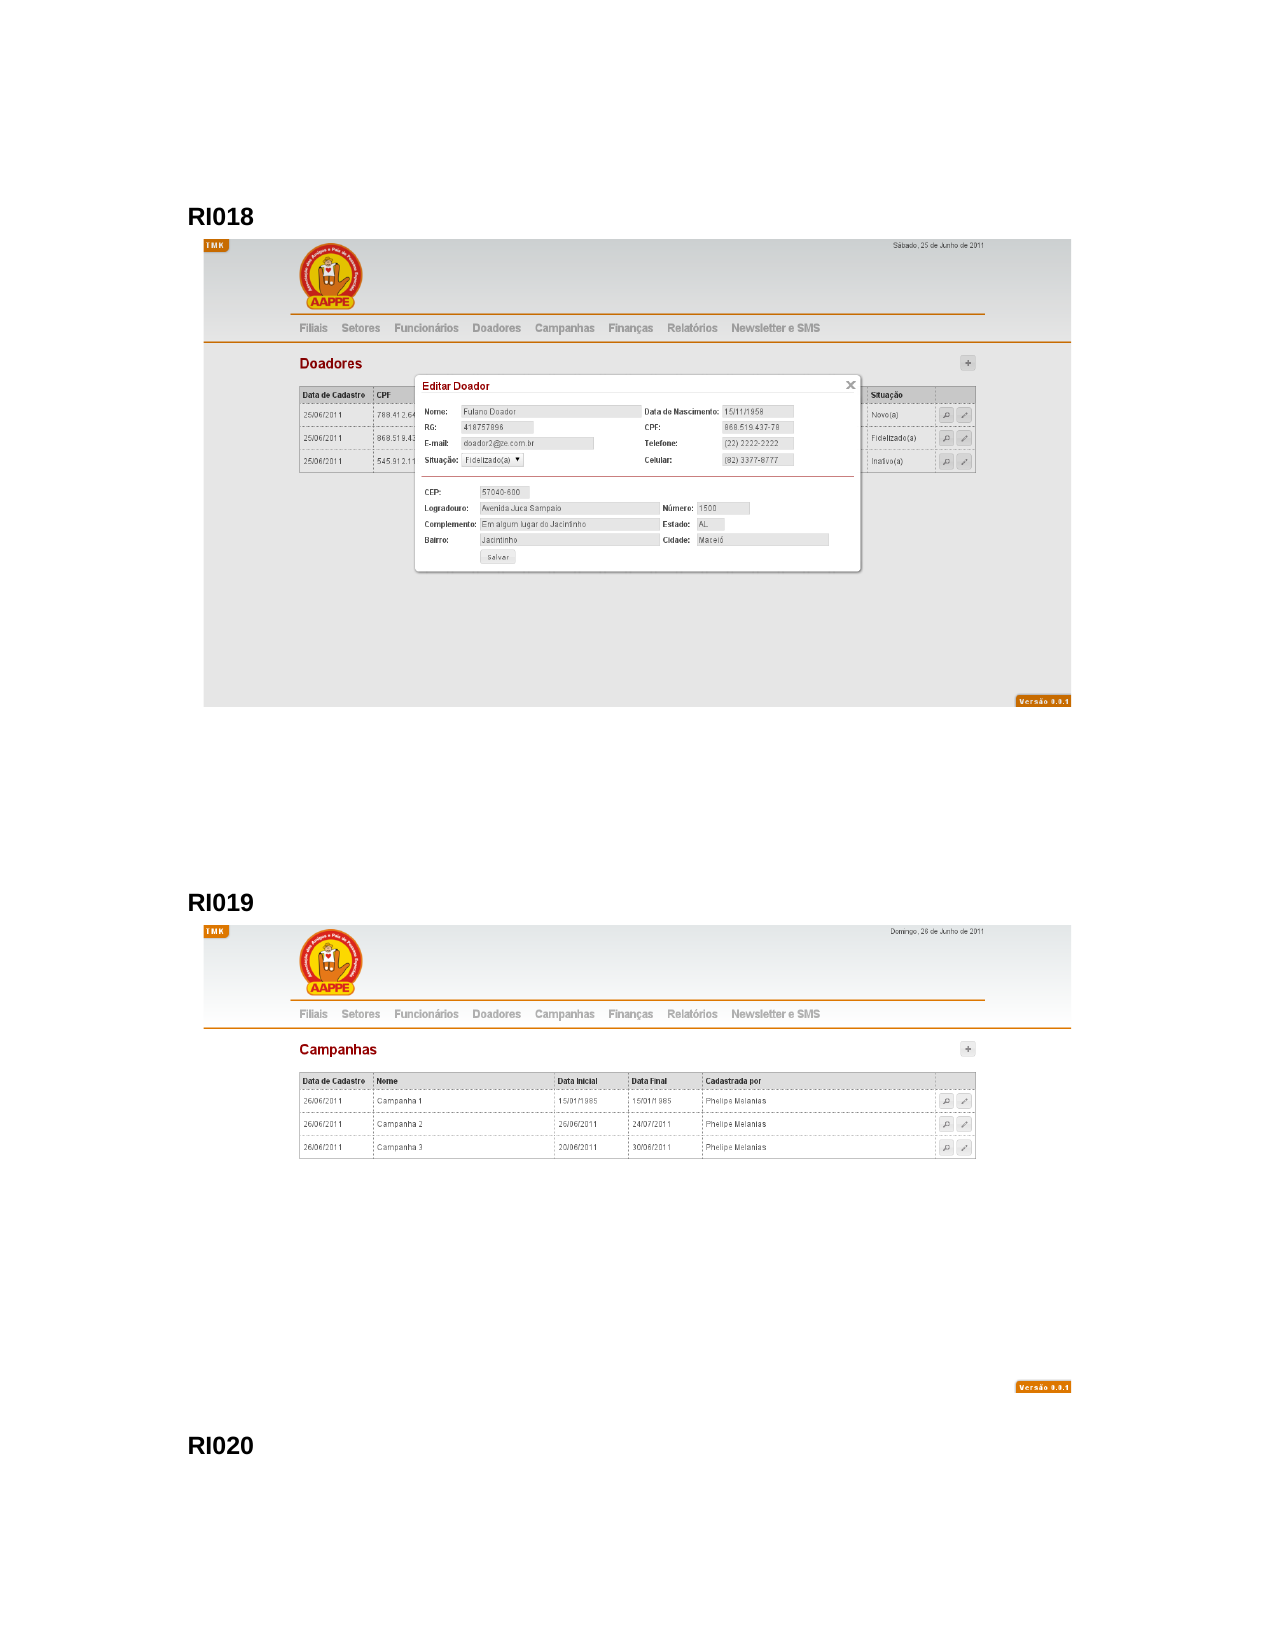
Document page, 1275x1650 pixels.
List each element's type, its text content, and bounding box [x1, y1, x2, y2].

text RI018 [187, 201, 1088, 230]
picture [203, 239, 1072, 707]
picture [203, 925, 1072, 1393]
text RI020 [187, 1431, 1088, 1459]
text RI019 [187, 888, 1088, 917]
